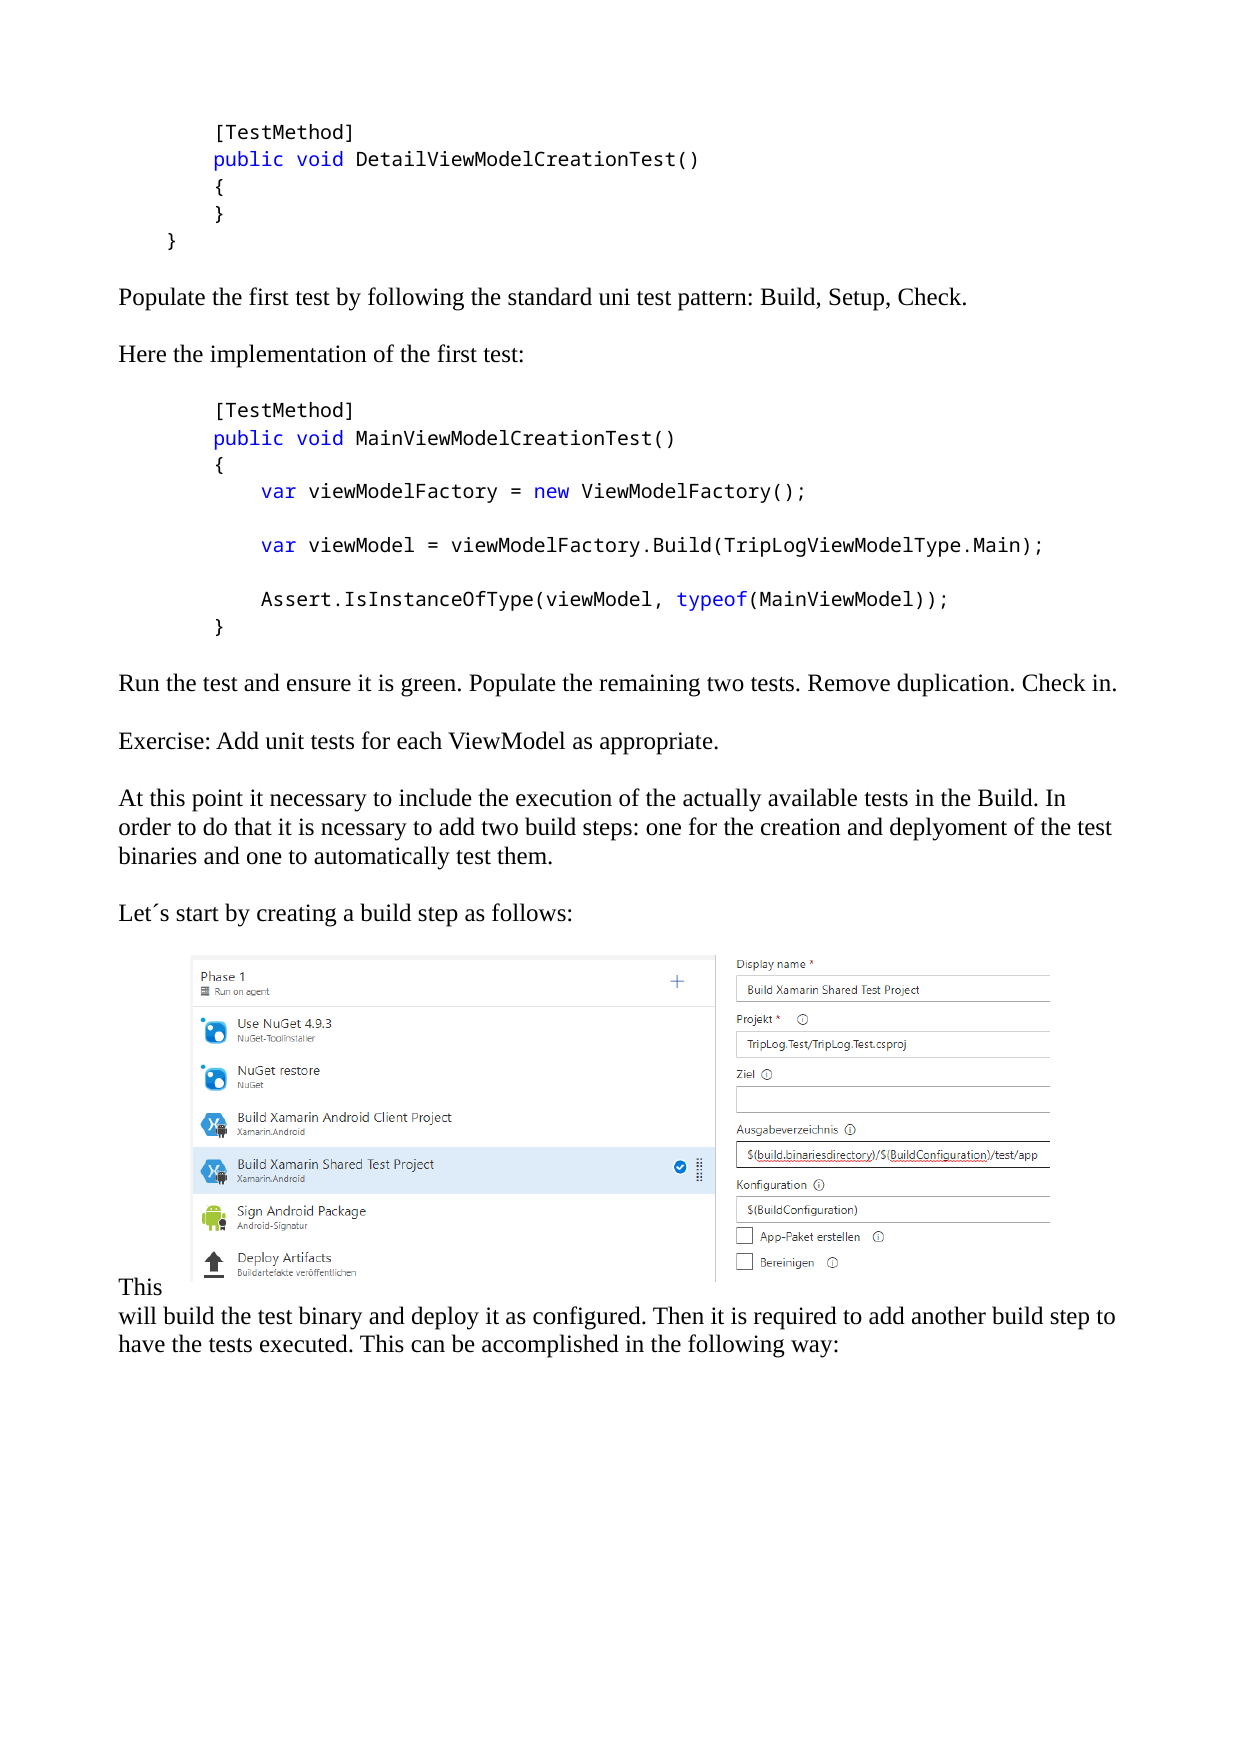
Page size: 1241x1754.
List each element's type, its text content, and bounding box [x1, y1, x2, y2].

text } [118, 613, 1122, 639]
text } [118, 199, 1122, 226]
text Run the test and ensure it is green. Populate the remaining two tests. Remove duplication. Check in. [118, 668, 1122, 697]
text At this point it necessary to include the execution of the actually available tests in the Build. In order to do that it is ncessary to add two build steps: one for the creation and deplyoment of the test binaries and one to automatically test them. [118, 783, 1122, 869]
text [TestMethod] [118, 118, 1122, 145]
text public void DetailViewModelCreationTest() [118, 145, 1122, 172]
text Exercise: Add unit tests for each ViewModel as appropriate. [118, 726, 1122, 754]
text public void MainViewModelCreationTest() [118, 424, 1122, 451]
picture [190, 955, 1050, 1282]
text This will build the test binary and deploy it as configured. Then it is required to add another build step to have the tests executed. This can be accomplished in the following way: [118, 1272, 1122, 1358]
text Let´s start by creating a build step as follows: [118, 898, 1122, 927]
text var viewModel = viewModelFactory.Build(TripLogViewModelType.Main); [118, 532, 1122, 559]
text var viewModelFactory = new ViewModelFactory(); [118, 478, 1122, 505]
text Populate the first test by following the standard uni test pattern: Build, Setup, Check. [118, 282, 1122, 311]
text Assert.IsInstanceOfType(viewModel, typeof(MainViewModel)); [118, 586, 1122, 613]
text [TestMethod] [118, 397, 1122, 424]
text } [118, 226, 1122, 253]
text { [118, 451, 1122, 478]
text Here the implementation of the first test: [118, 339, 1122, 368]
text { [118, 172, 1122, 199]
